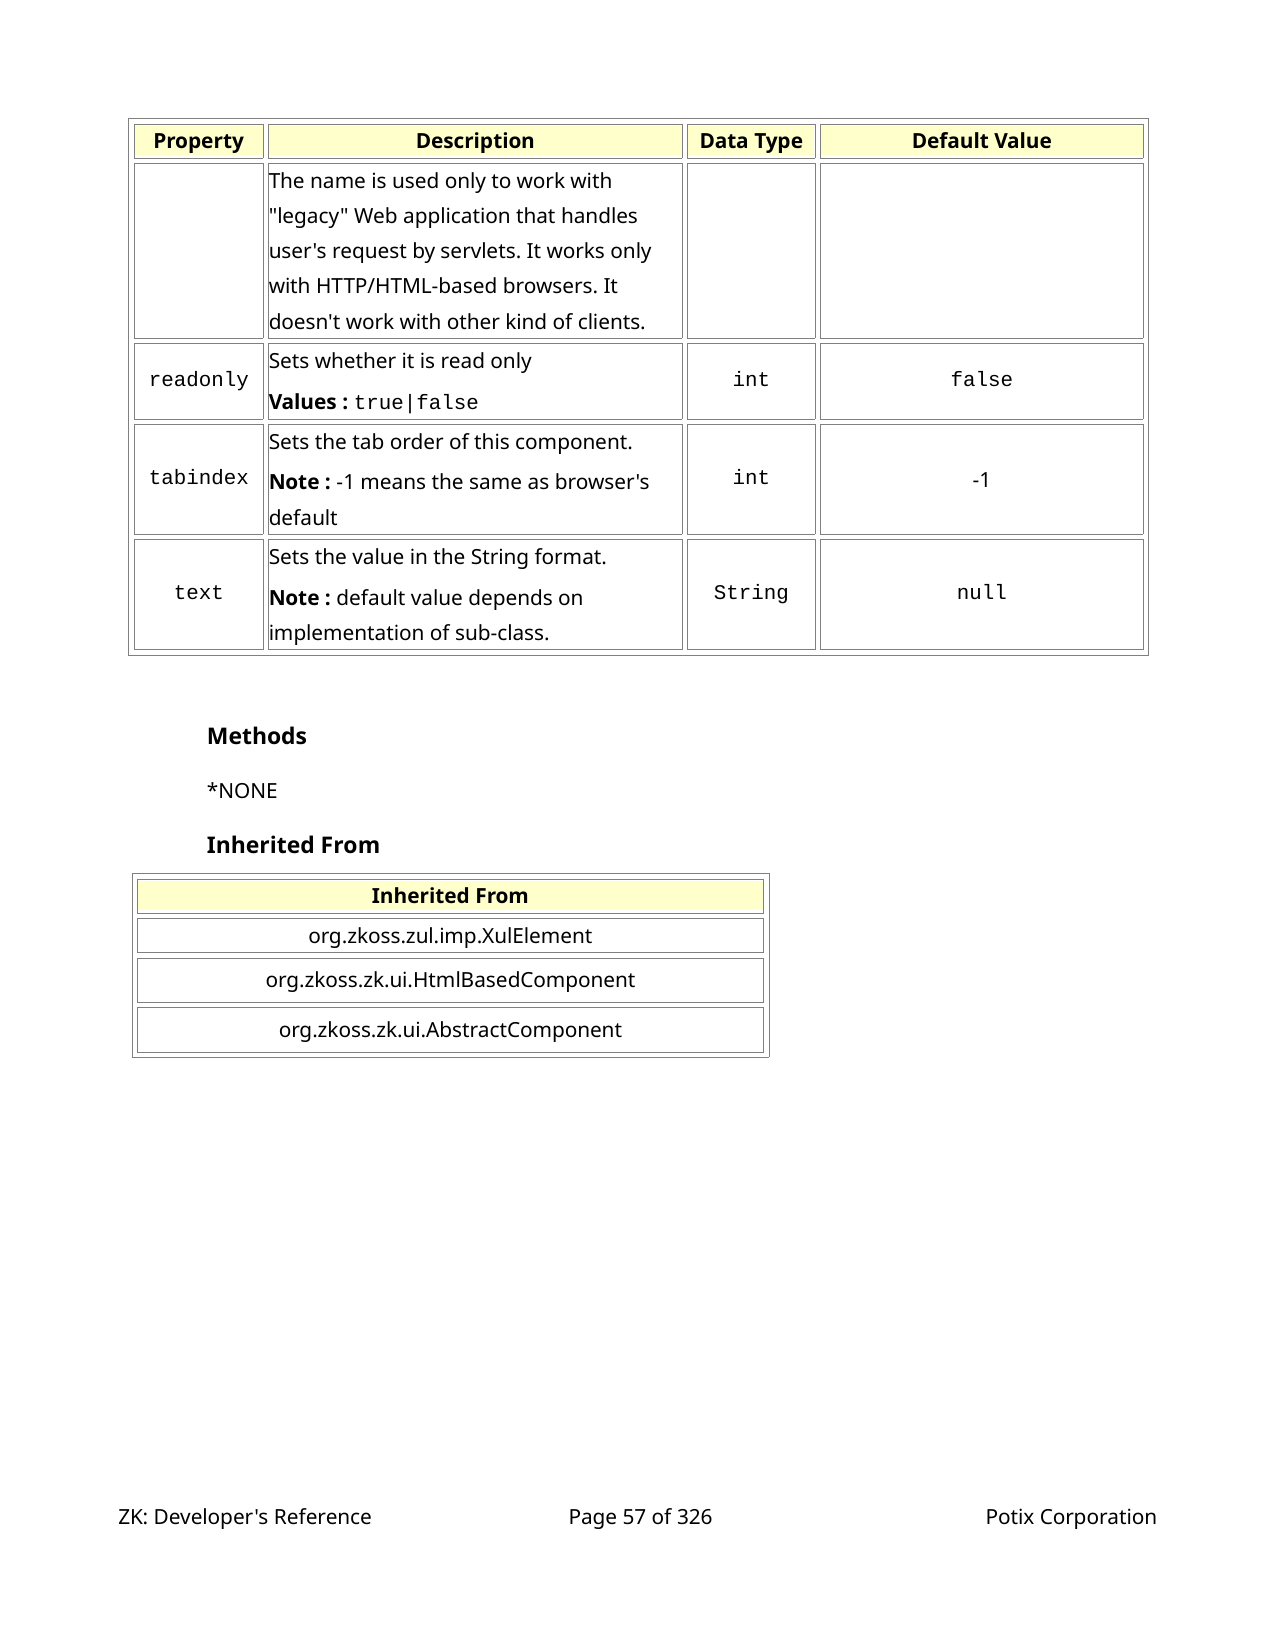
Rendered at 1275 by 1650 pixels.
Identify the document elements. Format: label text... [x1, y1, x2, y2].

table_cell [818, 158, 1146, 338]
subtitle Inherited From [207, 829, 1157, 861]
table_header Property [131, 119, 266, 158]
table_cell Sets the tab order of this component. Note : -1 means the same as browser's default [266, 419, 685, 534]
table_cell int [685, 338, 817, 418]
table_cell org.zkoss.zk.ui.HtmlBasedComponent [134, 952, 766, 1002]
table_cell [131, 158, 266, 338]
table_header Description [266, 119, 685, 158]
table_cell org.zkoss.zul.imp.XulElement [134, 913, 766, 952]
table_cell The name is used only to work with "legacy" Web application that handles user's request by servlets. It works only with HTTP/HTML-based browsers. It doesn't work with other kind of clients. [266, 158, 685, 338]
table_cell [685, 158, 817, 338]
text *NONE [207, 776, 1157, 804]
table_header Default Value [818, 119, 1146, 158]
table_header Data Type [685, 119, 817, 158]
table_cell readonly [131, 338, 266, 418]
table_cell String [685, 534, 817, 649]
table_cell int [685, 419, 817, 534]
table_cell null [818, 534, 1146, 649]
table_cell org.zkoss.zk.ui.AbstractComponent [134, 1002, 766, 1052]
table_cell Sets the value in the String format. Note : default value depends on implementation of sub-class. [266, 534, 685, 649]
table_cell text [131, 534, 266, 649]
table_cell Sets whether it is read only Values : true|false [266, 338, 685, 418]
table_cell false [818, 338, 1146, 418]
subtitle Methods [207, 720, 1157, 751]
table_cell -1 [818, 419, 1146, 534]
table_header Inherited From [134, 874, 766, 913]
table_cell tabindex [131, 419, 266, 534]
